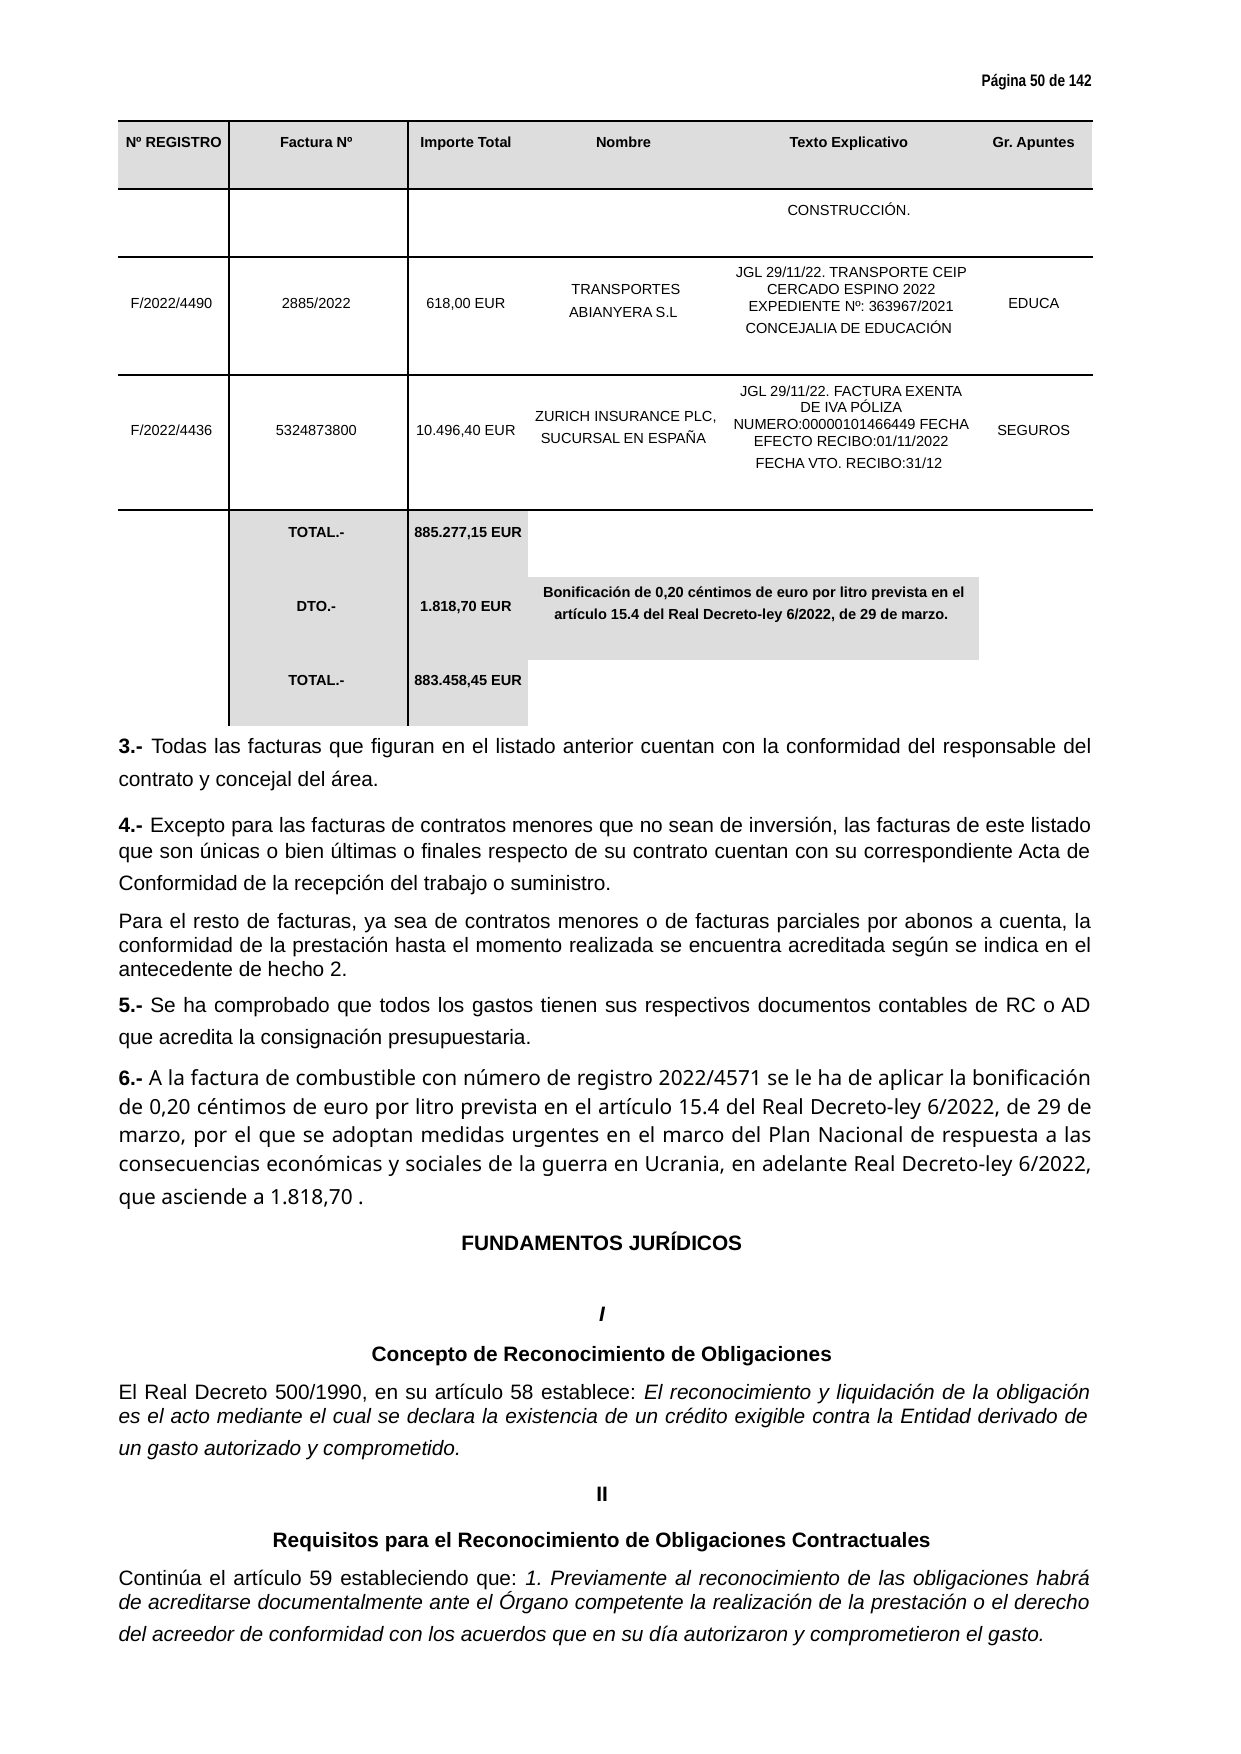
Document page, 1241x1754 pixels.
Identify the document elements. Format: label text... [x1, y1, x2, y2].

table_cell 618,00 EUR [409, 258, 528, 374]
text Para el resto de facturas, ya sea de contratos menores o de facturas parciales por abonos a cuenta, la conformidad de la prestación hasta el momento realizada se encuentra acreditada según se indica en el antecedente de hecho 2. [118, 909, 1092, 981]
table_cell [979, 511, 1092, 577]
table_cell F/2022/4490 [118, 258, 228, 374]
table_cell TOTAL.- [230, 660, 407, 726]
table_cell [528, 511, 723, 577]
table_cell F/2022/4436 [118, 376, 228, 509]
table_cell [230, 190, 407, 256]
table_cell [118, 190, 228, 256]
subtitle I [118, 1294, 1092, 1328]
table_cell [118, 577, 228, 660]
table_cell TOTAL.- [230, 511, 407, 577]
text II [118, 1474, 1092, 1507]
table_cell TRANSPORTES ABIANYERA S.L [528, 258, 723, 374]
table_cell Bonificación de 0,20 céntimos de euro por litro prevista en el artículo 15.4 del Real Decreto-ley 6/2022, de 29 de marzo. [528, 577, 979, 660]
text Concepto de Reconocimiento de Obligaciones [118, 1334, 1092, 1367]
text FUNDAMENTOS JURÍDICOS [118, 1223, 1092, 1257]
table_cell 885.277,15 EUR [409, 511, 528, 577]
text Continúa el artículo 59 estableciendo que: 1. Previamente al reconocimiento de las obligaciones habrá de acreditarse documentalmente ante el Órgano competente la realización de la prestación o el derecho del acreedor de conformidad con los acuerdos que en su día autorizaron y comprometieron el gasto. [118, 1566, 1092, 1647]
table_header Gr. Apuntes [979, 122, 1092, 188]
table_cell [723, 660, 979, 726]
table_cell JGL 29/11/22. FACTURA EXENTA DE IVA PÓLIZA NUMERO:00000101466449 FECHA EFECTO RECIBO:01/11/2022 FECHA VTO. RECIBO:31/12 [723, 376, 979, 509]
table_header Importe Total [409, 122, 528, 188]
table_cell CONSTRUCCIÓN. [723, 190, 979, 256]
table_cell DTO.- [230, 577, 407, 660]
table_cell 10.496,40 EUR [409, 376, 528, 509]
table_cell [979, 190, 1092, 256]
table_cell SEGUROS [979, 376, 1092, 509]
table_cell JGL 29/11/22. TRANSPORTE CEIP CERCADO ESPINO 2022 EXPEDIENTE Nº: 363967/2021 CONCEJALIA DE EDUCACIÓN [723, 258, 979, 374]
table_cell [979, 577, 1092, 660]
table_cell 883.458,45 EUR [409, 660, 528, 726]
table_header Texto Explicativo [723, 122, 979, 188]
table_cell [723, 511, 979, 577]
table_cell [979, 660, 1092, 726]
table_header Nombre [528, 122, 723, 188]
table_cell [118, 660, 228, 726]
text 6.- A la factura de combustible con número de registro 2022/4571 se le ha de aplicar la bonificación de 0,20 céntimos de euro por litro prevista en el artículo 15.4 del Real Decreto-ley 6/2022, de 29 de marzo, por el que se adoptan medidas urgentes en el marco del Plan Nacional de respuesta a las consecuencias económicas y sociales de la guerra en Ucrania, en adelante Real Decreto-ley 6/2022, que asciende a 1.818,70 . [118, 1063, 1092, 1211]
table_cell [528, 660, 723, 726]
table_cell 5324873800 [230, 376, 407, 509]
table_cell 1.818,70 EUR [409, 577, 528, 660]
text 4.- Excepto para las facturas de contratos menores que no sean de inversión, las facturas de este listado que son únicas o bien últimas o finales respecto de su contrato cuentan con su correspondiente Acta de Conformidad de la recepción del trabajo o suministro. [118, 805, 1092, 896]
table_cell EDUCA [979, 258, 1092, 374]
table_header Factura Nº [230, 122, 407, 188]
table_cell 2885/2022 [230, 258, 407, 374]
text Requisitos para el Reconocimiento de Obligaciones Contractuales [118, 1520, 1092, 1553]
text El Real Decreto 500/1990, en su artículo 58 establece: El reconocimiento y liquidación de la obligación es el acto mediante el cual se declara la existencia de un crédito exigible contra la Entidad derivado de un gasto autorizado y comprometido. [118, 1380, 1092, 1461]
table_cell [118, 511, 228, 577]
text 5.- Se ha comprobado que todos los gastos tienen sus respectivos documentos contables de RC o AD que acredita la consignación presupuestaria. [118, 993, 1092, 1051]
table_cell [528, 190, 723, 256]
text 3.- Todas las facturas que figuran en el listado anterior cuentan con la conformidad del responsable del contrato y concejal del área. [118, 726, 1092, 793]
table_cell [409, 190, 528, 256]
table_header Nº REGISTRO [118, 122, 228, 188]
table_cell ZURICH INSURANCE PLC, SUCURSAL EN ESPAÑA [528, 376, 723, 509]
